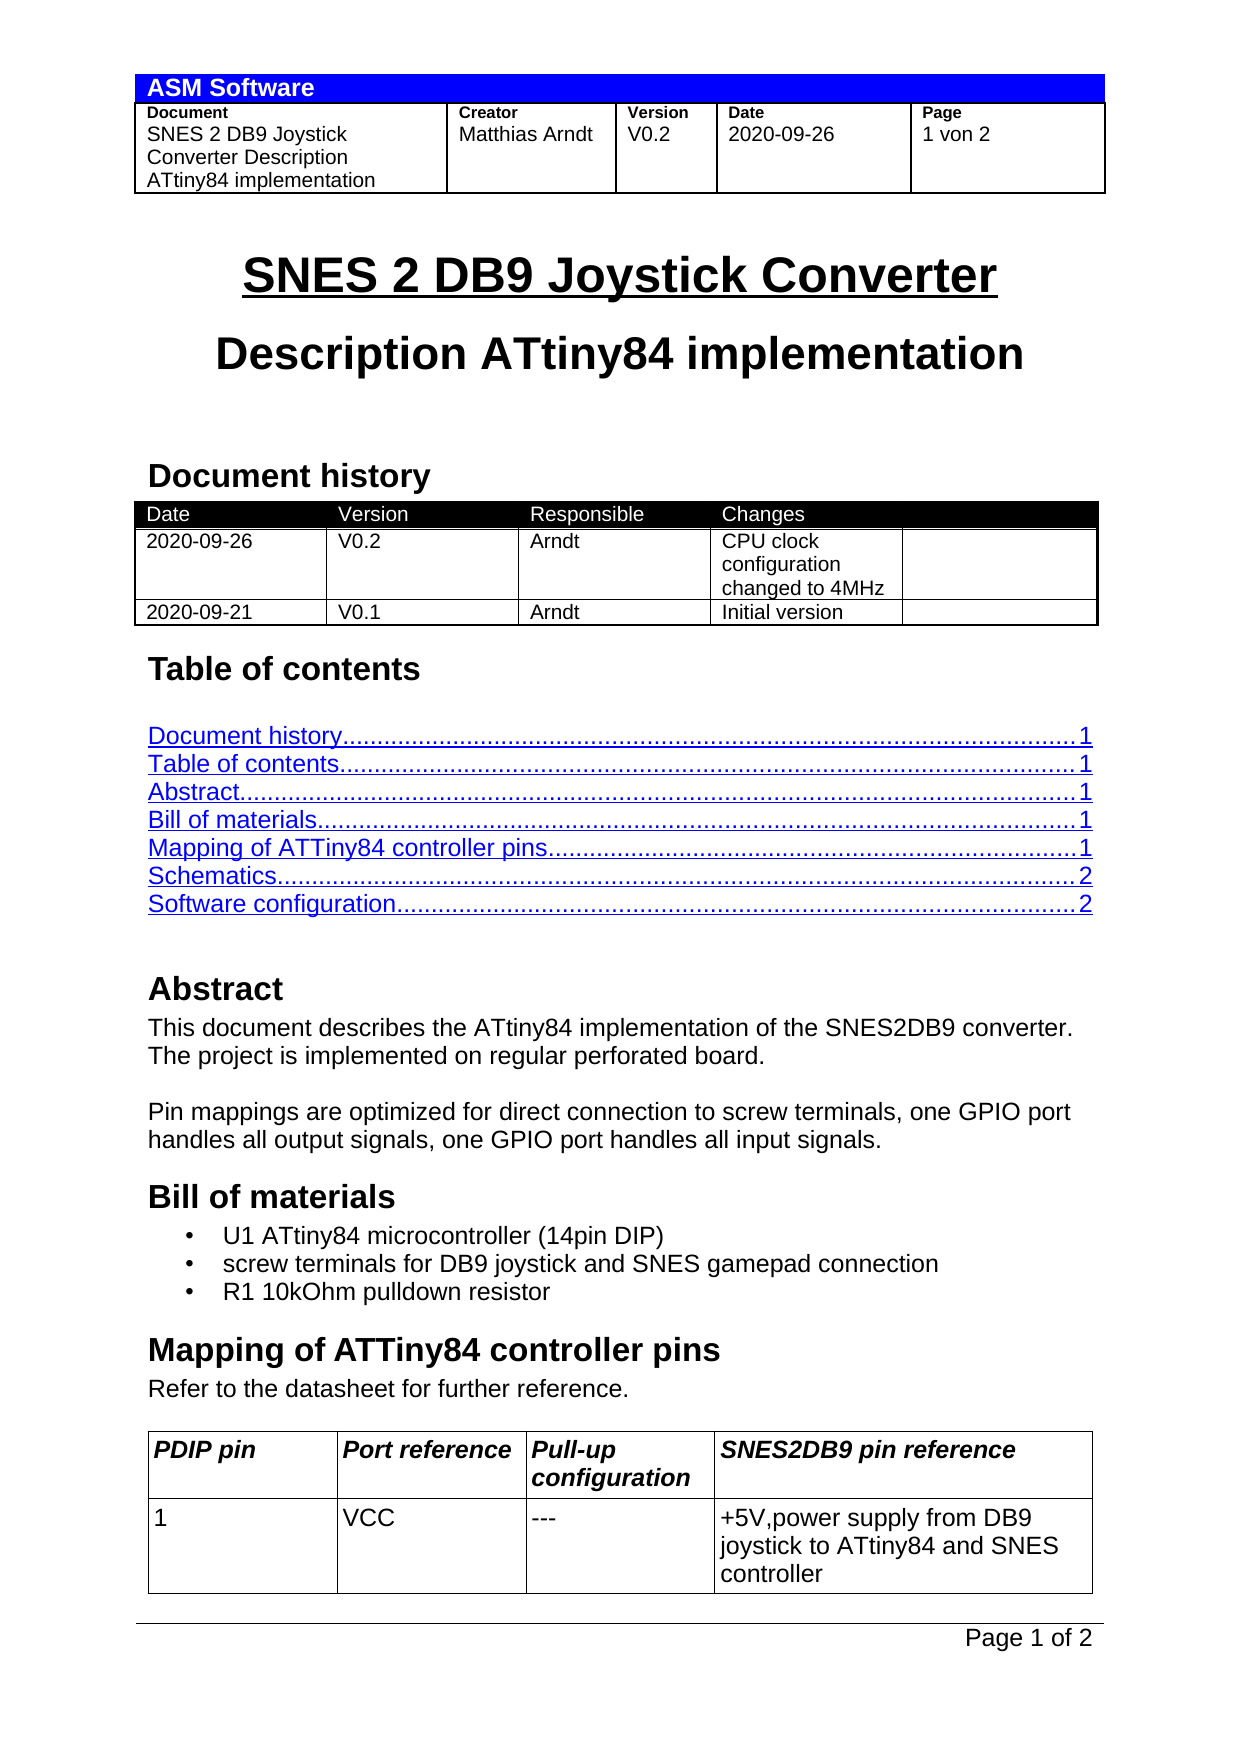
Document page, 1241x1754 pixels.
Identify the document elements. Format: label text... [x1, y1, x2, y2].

table_cell [903, 530, 1096, 599]
text Refer to the datasheet for further reference. [148, 1375, 1092, 1403]
table_cell --- [527, 1499, 714, 1593]
subtitle Bill of materials [148, 1178, 1092, 1216]
table_header Pull-up configuration [527, 1432, 714, 1498]
table_cell CPU clock configuration changed to 4MHz [711, 530, 902, 599]
table_header SNES2DB9 pin reference [715, 1432, 1092, 1498]
subtitle Abstract [148, 970, 1092, 1008]
text Abstract 1 [148, 778, 1092, 802]
text The project is implemented on regular perforated board. Pin mappings are optimized for direct connection to screw terminals, one GPIO port handles all output signals, one GPIO port handles all input signals. [148, 1042, 1092, 1153]
subtitle Table of contents [148, 651, 1092, 688]
table_header PDIP pin [149, 1432, 337, 1498]
table_cell 1 [149, 1499, 337, 1593]
subtitle Mapping of ATTiny84 controller pins [148, 1331, 1092, 1368]
table_cell +5V,power supply from DB9 joystick to ATtiny84 and SNES controller [715, 1499, 1092, 1593]
text Mapping of ATTiny84 controller pins 1 [148, 834, 1092, 858]
table_header Changes [711, 503, 902, 528]
table_header [903, 503, 1096, 528]
table_header Responsible [519, 503, 710, 528]
list screw terminals for DB9 joystick and SNES gamepad connection [185, 1250, 1092, 1278]
text Bill of materials 1 [148, 806, 1092, 830]
text Description ATtiny84 implementation [148, 328, 1092, 379]
list U1 ATtiny84 microcontroller (14pin DIP) [185, 1222, 1092, 1250]
table_cell 2020-09-26 [136, 530, 326, 599]
text Document history 1 [148, 722, 1092, 746]
table_header Version [327, 503, 518, 528]
table_cell V0.2 [327, 530, 518, 599]
table_cell Arndt [519, 600, 710, 623]
text Table of contents 1 [148, 750, 1092, 774]
text This document describes the ATtiny84 implementation of the SNES2DB9 converter. [148, 1014, 1092, 1042]
table_cell Initial version [711, 600, 902, 623]
table_cell 2020-09-21 [136, 600, 326, 623]
list R1 10kOhm pulldown resistor [185, 1278, 1092, 1306]
table_cell Arndt [519, 530, 710, 599]
text Schematics 2 [148, 862, 1092, 886]
table_cell [903, 600, 1096, 623]
subtitle Document history [148, 457, 1092, 494]
table_cell V0.1 [327, 600, 518, 623]
table_header Date [136, 503, 326, 528]
text SNES 2 DB9 Joystick Converter [148, 247, 1092, 303]
table_cell VCC [338, 1499, 526, 1593]
table_header Port reference [338, 1432, 526, 1498]
text Software configuration 2 [148, 889, 1092, 914]
